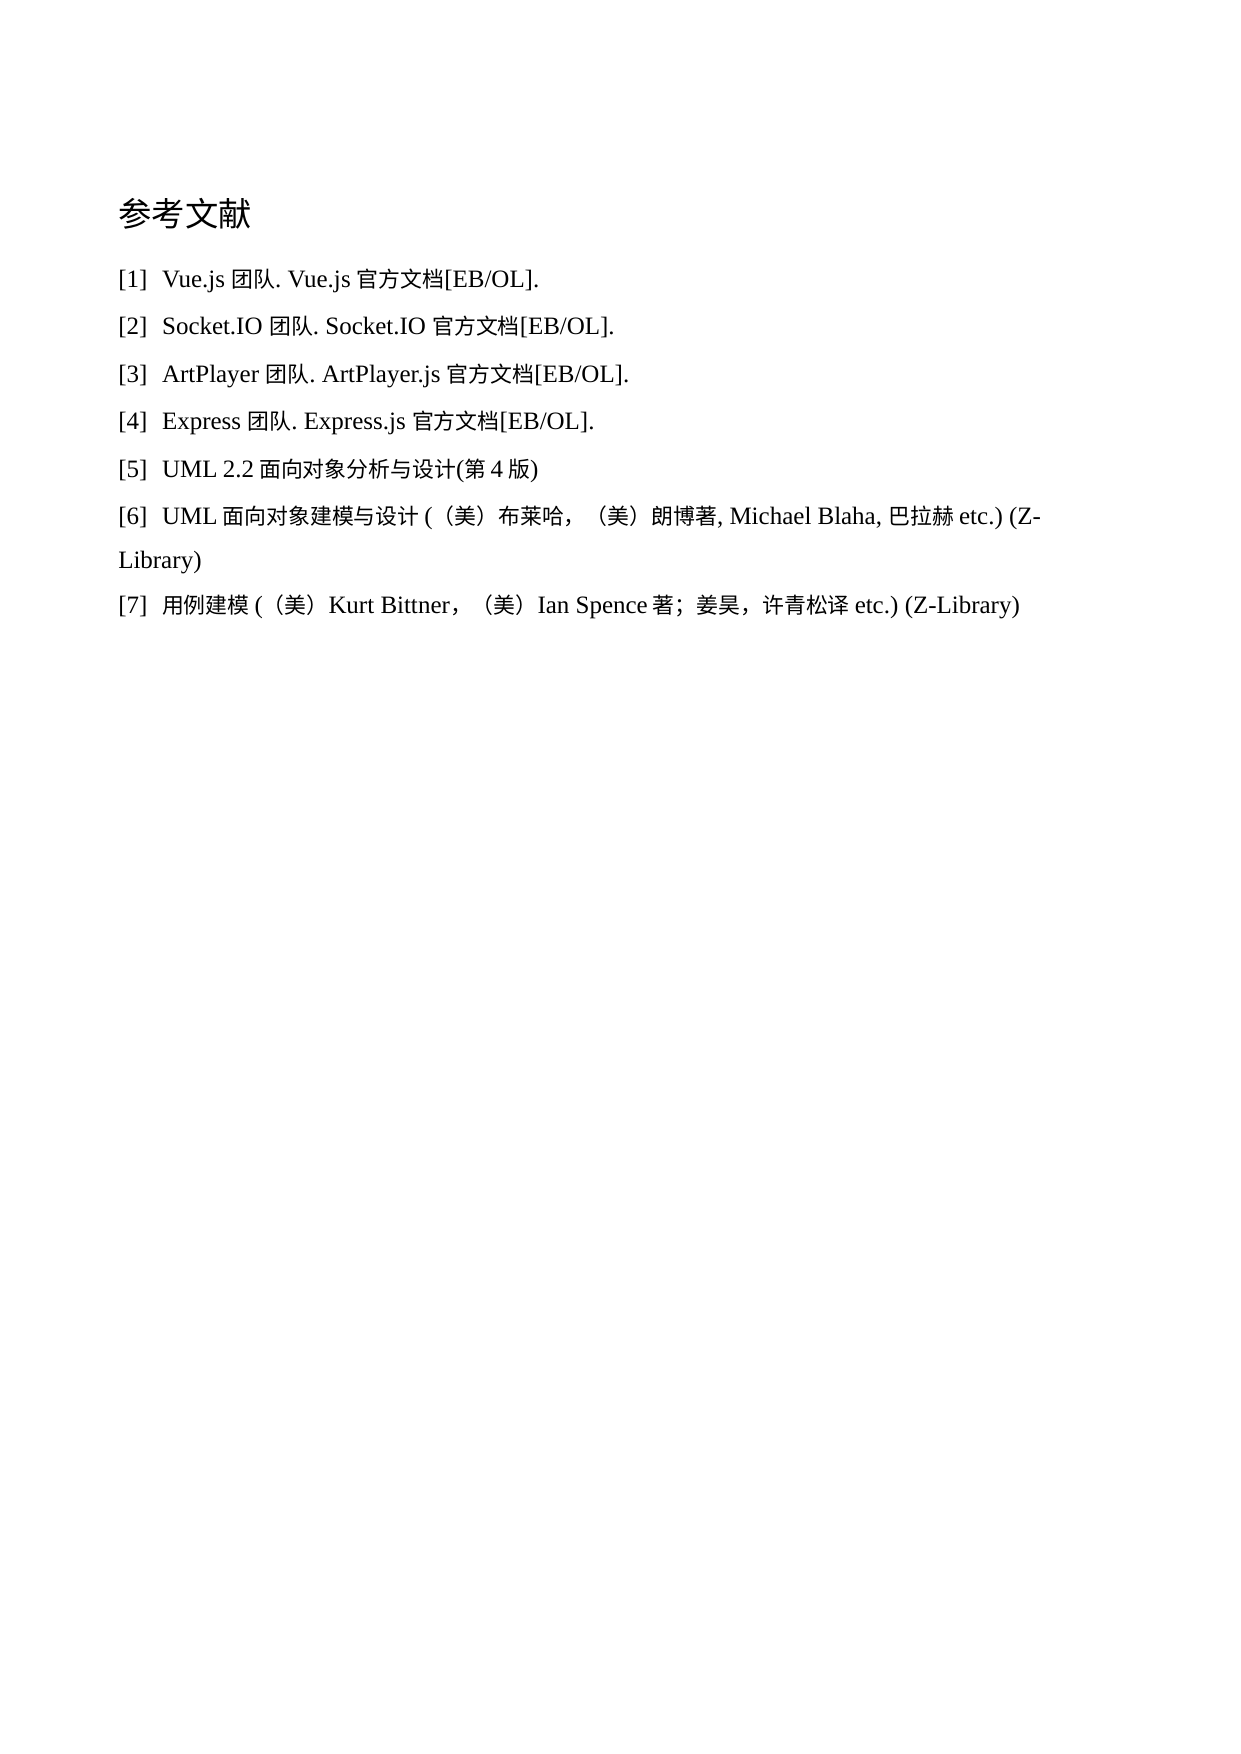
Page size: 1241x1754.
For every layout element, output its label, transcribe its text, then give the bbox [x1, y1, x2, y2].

list 用例建模 (（美）Kurt Bittner，（美）Ian Spence著；姜昊，许青松译 etc.) (Z-Library) [118, 588, 1122, 620]
subtitle 参考文献 [118, 188, 1122, 236]
list Socket.IO 团队. Socket.IO 官方文档[EB/OL]. [118, 309, 1122, 341]
list UML 2.2面向对象分析与设计(第4版) [118, 452, 1122, 483]
list Express 团队. Express.js 官方文档[EB/OL]. [118, 404, 1122, 436]
list Vue.js 团队. Vue.js 官方文档[EB/OL]. [118, 262, 1122, 293]
list UML面向对象建模与设计 (（美）布莱哈，（美）朗博著, Michael Blaha, 巴拉赫 etc.) (Z-Library) [118, 499, 1122, 574]
list ArtPlayer 团队. ArtPlayer.js 官方文档[EB/OL]. [118, 357, 1122, 388]
